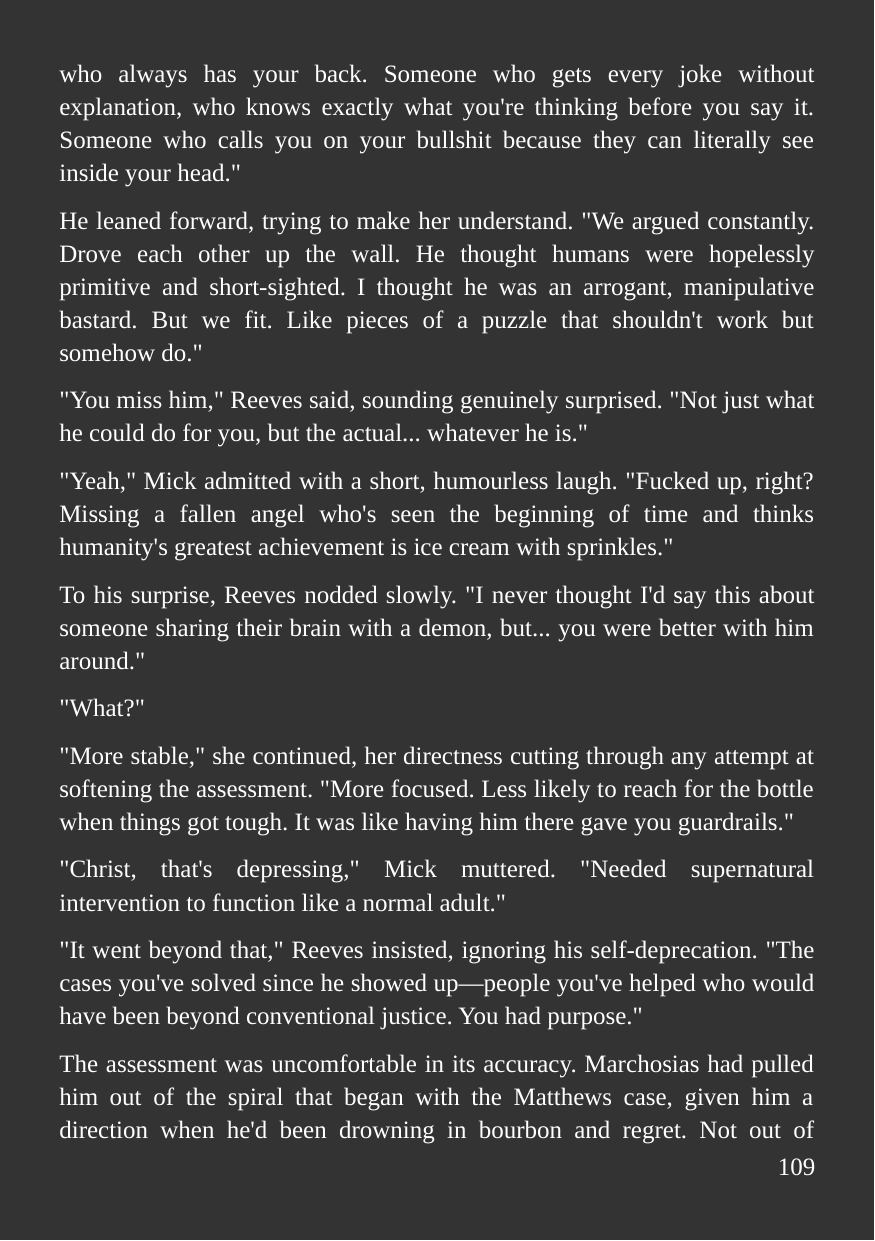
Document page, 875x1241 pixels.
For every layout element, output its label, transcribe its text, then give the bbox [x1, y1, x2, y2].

text To his surprise, Reeves nodded slowly. "I never thought I'd say this about someone sharing their brain with a demon, but... you were better with him around." [59, 580, 815, 674]
text "It went beyond that," Reeves insisted, ignoring his self-deprecation. "The cases you've solved since he showed up—people you've helped who would have been beyond conventional justice. You had purpose." [59, 935, 815, 1030]
text who always has your back. Someone who gets every joke without explanation, who knows exactly what you're thinking before you say it. Someone who calls you on your bullshit because they can literally see inside your head." [59, 59, 815, 187]
text "More stable," she continued, her directness cutting through any attempt at softening the assessment. "More focused. Less likely to reach for the bottle when things got tough. It was like having him there gave you guardrails." [59, 741, 815, 836]
text "Yeah," Mick admitted with a short, humourless laugh. "Fucked up, right? Missing a fallen angel who's seen the beginning of time and thinks humanity's greatest achievement is ice cream with sprinkles." [59, 466, 815, 561]
text "You miss him," Reeves said, sounding genuinely surprised. "Not just what he could do for you, but the actual... whatever he is." [59, 385, 815, 447]
text He leaned forward, trying to make her understand. "We argued constantly. Drove each other up the wall. He thought humans were hopelessly primitive and short-sighted. I thought he was an arrogant, manipulative bastard. But we fit. Like pieces of a puzzle that shouldn't work but somehow do." [59, 206, 815, 367]
text The assessment was uncomfortable in its accuracy. Marchosias had pulled him out of the spiral that began with the Matthews case, given him a direction when he'd been drowning in bourbon and regret. Not out of [59, 1049, 815, 1144]
text "Christ, that's depressing," Mick muttered. "Needed supernatural intervention to function like a normal adult." [59, 854, 815, 916]
text "What?" [59, 693, 815, 722]
